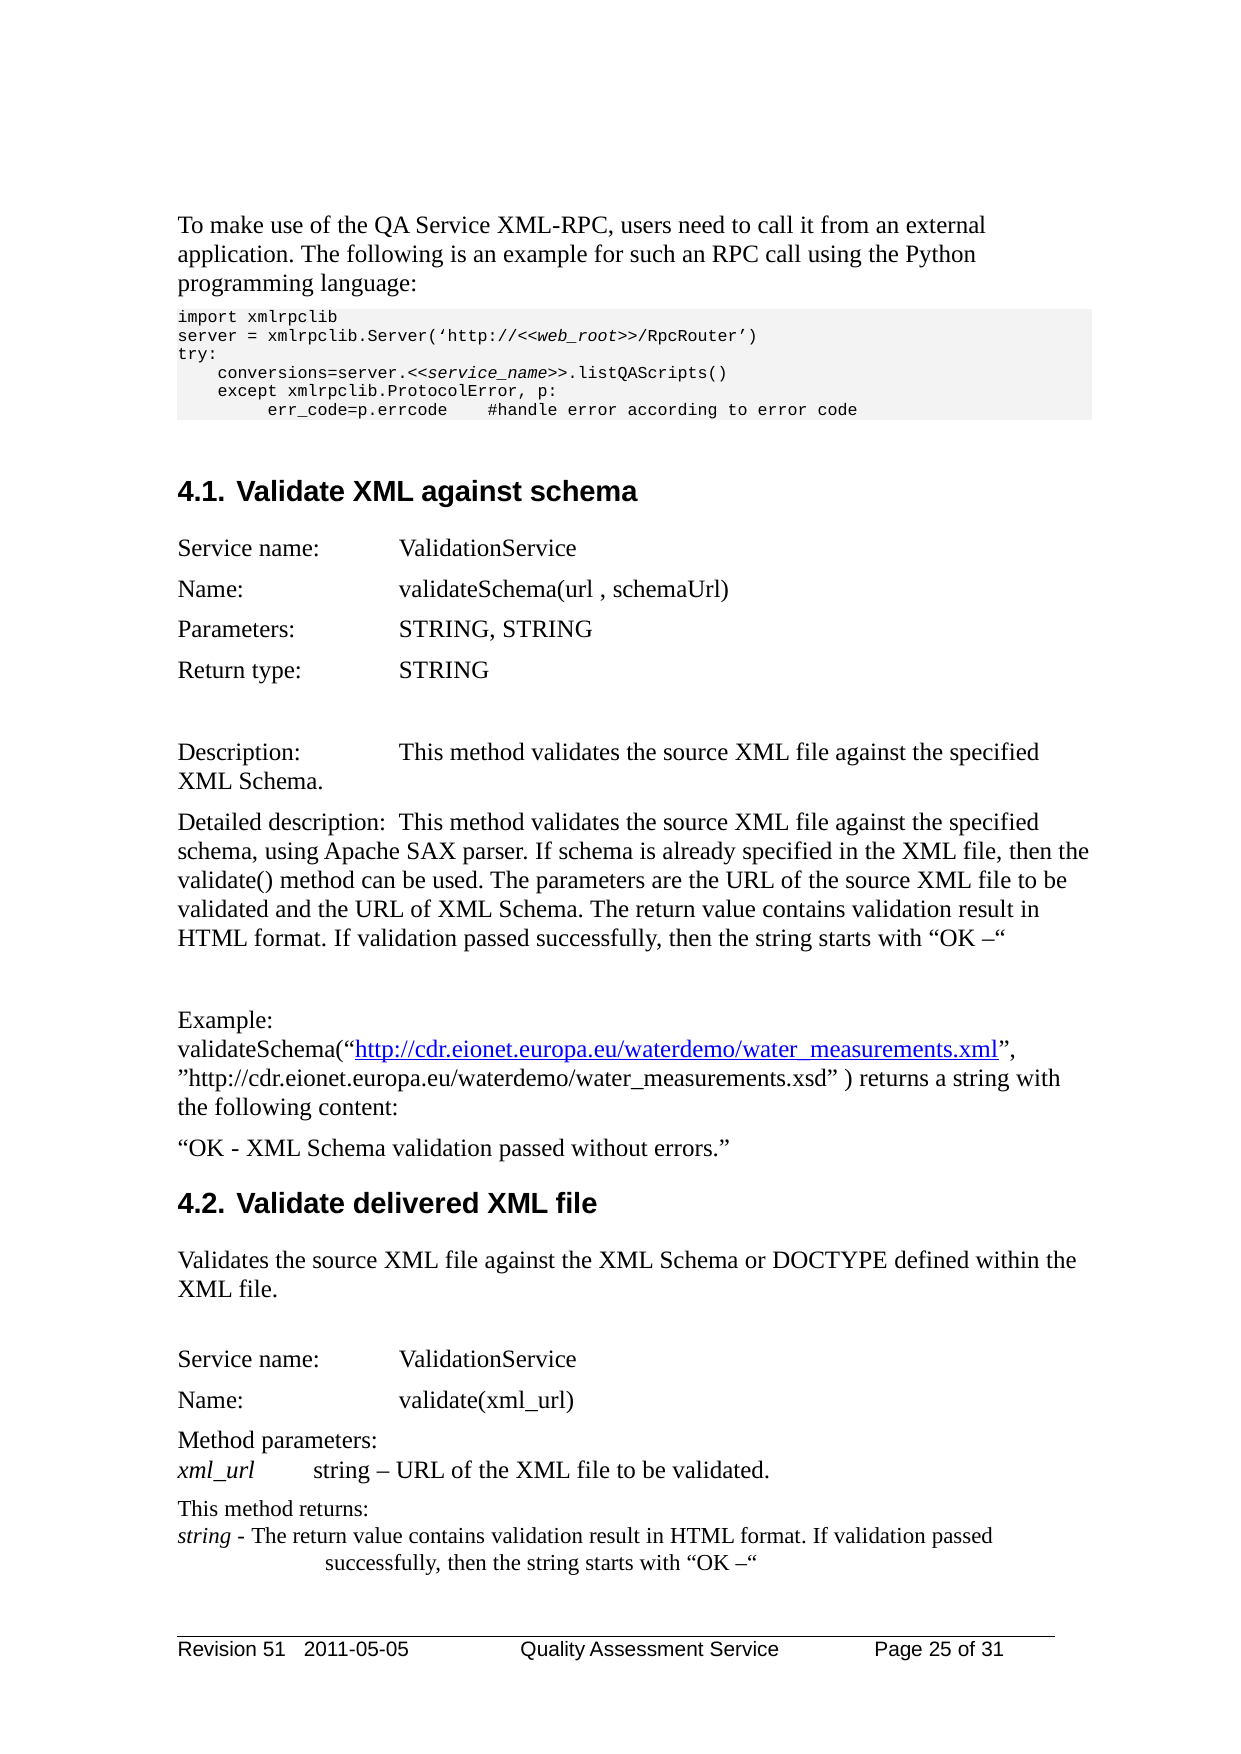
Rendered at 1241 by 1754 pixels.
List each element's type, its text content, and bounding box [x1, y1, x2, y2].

subtitle Validate XML against schema [177, 474, 1092, 508]
text Description: This method validates the source XML file against the specified XML Schema. [177, 737, 1092, 795]
text Return type: STRING [177, 655, 1092, 684]
text Detailed description: This method validates the source XML file against the specified schema, using Apache SAX parser. If schema is already specified in the XML file, then the validate() method can be used. The parameters are the URL of the source XML file to be validated and the URL of XML Schema. The return value contains validation result in HTML format. If validation passed successfully, then the string starts with “OK –“ [177, 807, 1092, 952]
text Name: validate(xml_url) [177, 1384, 1092, 1414]
list except xmlrpclib.ProtocolError, p: [177, 383, 1092, 402]
text Name: validateSchema(url , schemaUrl) [177, 573, 1092, 602]
text To make use of the QA Service XML-RPC, users need to call it from an external application. The following is an example for such an RPC call using the Python programming language: [177, 210, 1092, 297]
list import xmlrpclib [177, 309, 1092, 328]
text Parameters: STRING, STRING [177, 614, 1092, 643]
text “OK - XML Schema validation passed without errors.” [177, 1133, 1092, 1162]
text Service name: ValidationService [177, 1344, 1092, 1373]
list conversions=server.<<service_name>>.listQAScripts() [177, 365, 1092, 383]
subtitle Validate delivered XML file [177, 1186, 1092, 1220]
text This method returns: string - The return value contains validation result in HTML format. If validation passed successfully, then the string starts with “OK –“ [177, 1495, 1092, 1575]
text Method parameters: xml_url string – URL of the XML file to be validated. [177, 1425, 1092, 1483]
list server = xmlrpclib.Server(‘http://<<web_root>>/RpcRouter’) [177, 328, 1092, 346]
list try: [177, 346, 1092, 365]
list err_code=p.errcode #handle error according to error code [177, 402, 1092, 420]
text Validates the source XML file against the XML Schema or DOCTYPE defined within the XML file. [177, 1245, 1092, 1332]
text Example: validateSchema(“http://cdr.eionet.europa.eu/waterdemo/water_measurements.xml”, ”http://cdr.eionet.europa.eu/waterdemo/water_measurements.xsd” ) returns a string with the following content: [177, 1004, 1092, 1121]
text Service name: ValidationService [177, 533, 1092, 562]
